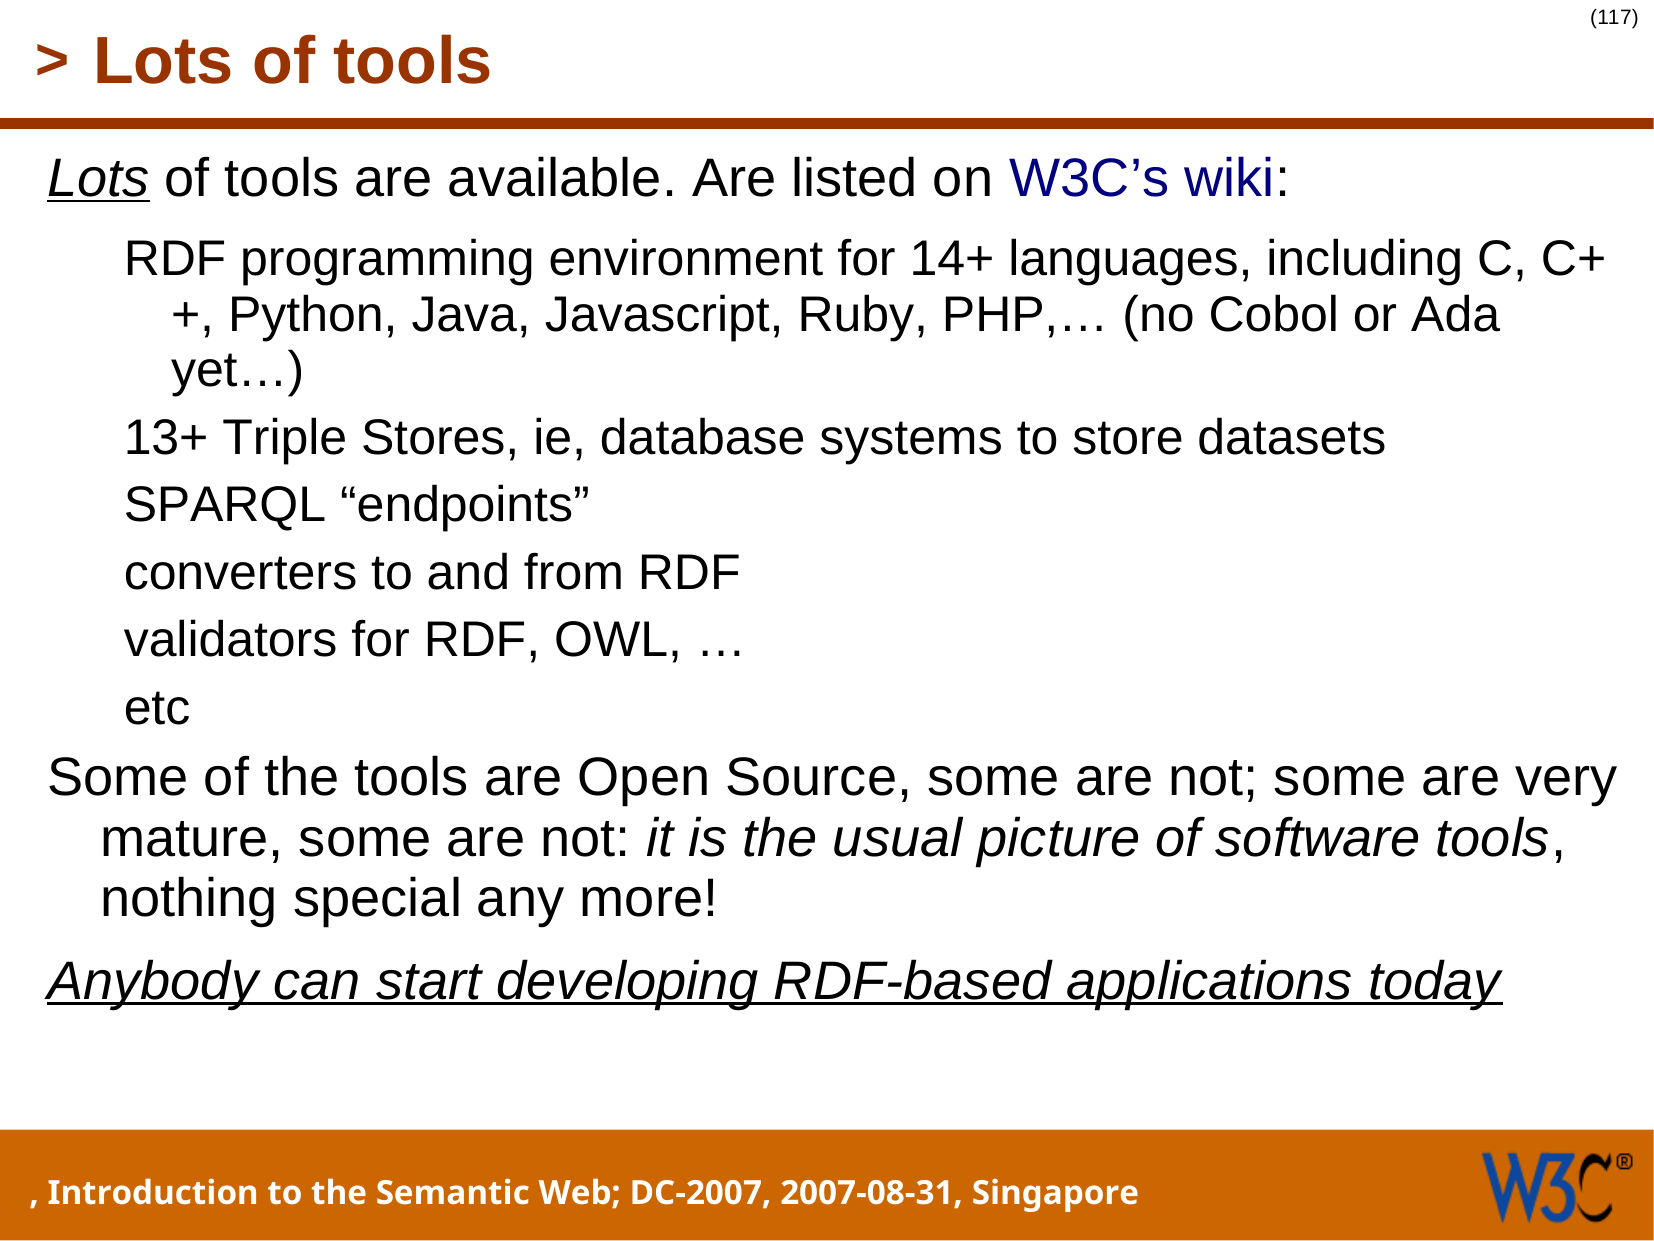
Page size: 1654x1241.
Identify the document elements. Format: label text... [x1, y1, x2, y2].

title Lots of tools [93, 0, 1493, 119]
list Lots of tools are available. Are listed on W3C’s wiki: RDF programming environment for 14+ languages, including C, C++, Python, Java, Javascript, Ruby, PHP,… (no Cobol or Ada yet…) 13+ Triple Stores, ie, database systems to store datasets SPARQL “endpoints” converters to and from RDF validators for RDF, OWL, … etc Some of the tools are Open Source, some are not; some are very mature, some are not: it is the usual picture of software tools, nothing special any more! Anybody can start developing RDF-based applications today [29, 147, 1624, 1119]
picture [1477, 1149, 1639, 1228]
